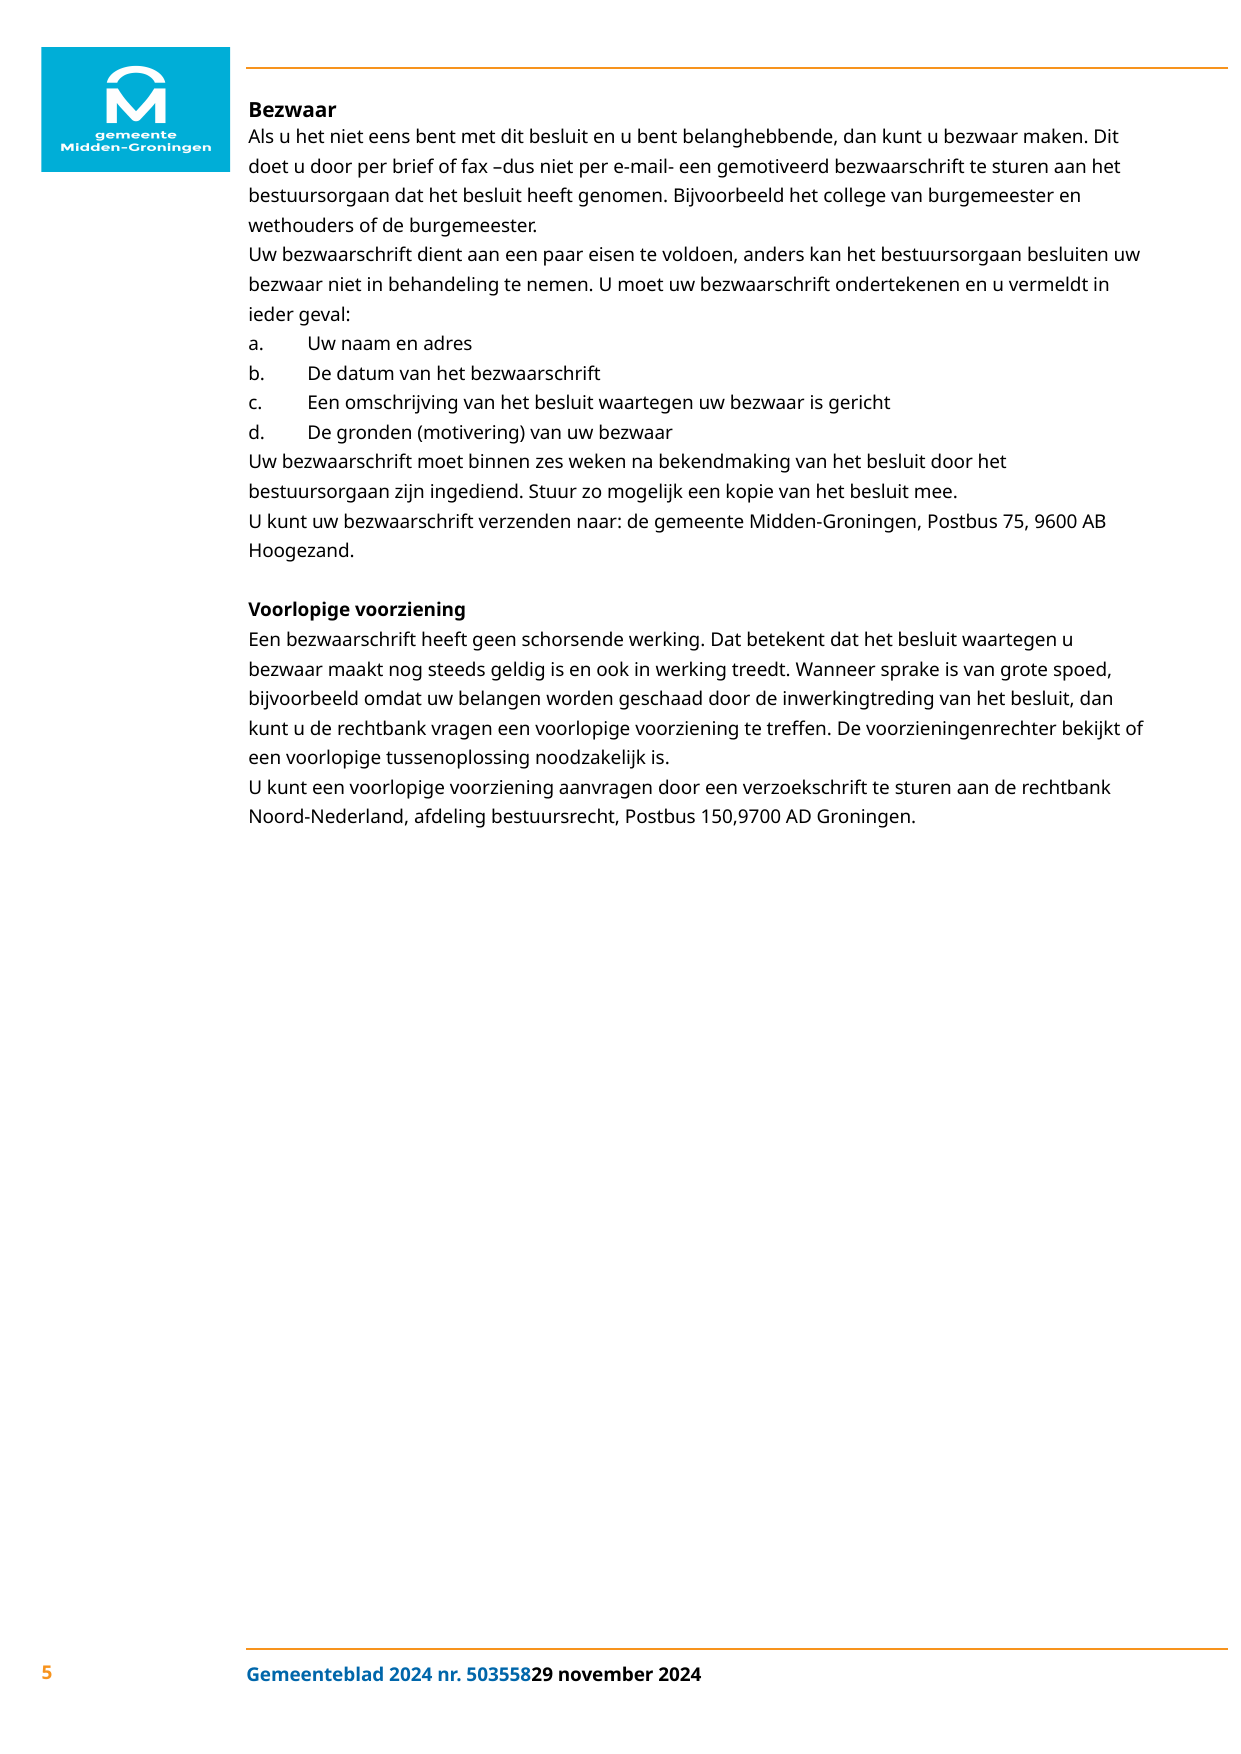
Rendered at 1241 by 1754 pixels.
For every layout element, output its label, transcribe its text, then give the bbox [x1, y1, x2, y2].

list De datum van het bezwaarschrift [248, 360, 1152, 386]
picture [108, 66, 164, 82]
list Een omschrijving van het besluit waartegen uw bezwaar is gericht [248, 389, 1152, 415]
picture [184, 146, 190, 153]
list De gronden (motivering) van uw bezwaar [248, 419, 1152, 445]
text Een bezwaarschrift heeft geen schorsende werking. Dat betekent dat het besluit waartegen u bezwaar maakt nog steeds geldig is en ook in werking treedt. Wanneer sprake is van grote spoed, bijvoorbeeld omdat uw belangen worden geschaad door de inwerkingtreding van het besluit, dan kunt u de rechtbank vragen een voorlopige voorziening te treffen. De voorzieningenrechter bekijkt of een voorlopige tussenoplossing noodzakelijk is. [248, 626, 1152, 770]
picture [107, 89, 165, 122]
list Uw naam en adres [248, 330, 1152, 356]
text Uw bezwaarschrift dient aan een paar eisen te voldoen, anders kan het bestuursorgaan besluiten uw bezwaar niet in behandeling te nemen. U moet uw bezwaarschrift ondertekenen en u vermeldt in ieder geval: [248, 242, 1152, 327]
text U kunt uw bezwaarschrift verzenden naar: de gemeente Midden-Groningen, Postbus 75, 9600 AB Hoogezand. [248, 508, 1152, 563]
text Voorlopige voorziening [248, 597, 1152, 622]
text Als u het niet eens bent met dit besluit en u bent belanghebbende, dan kunt u bezwaar maken. Dit doet u door per brief of fax –dus niet per e-mail- een gemotiveerd bezwaarschrift te sturen aan het bestuursorgaan dat het besluit heeft genomen. Bijvoorbeeld het college van burgemeester en wethouders of de burgemeester. [248, 123, 1152, 238]
text U kunt een voorlopige voorziening aanvragen door een verzoekschrift te sturen aan de rechtbank Noord-Nederland, afdeling bestuursrecht, Postbus 150,9700 AD Groningen. [248, 774, 1152, 829]
text Bezwaar [248, 95, 1152, 123]
text Uw bezwaarschrift moet binnen zes weken na bekendmaking van het besluit door het bestuursorgaan zijn ingediend. Stuur zo mogelijk een kopie van het besluit mee. [248, 449, 1152, 504]
